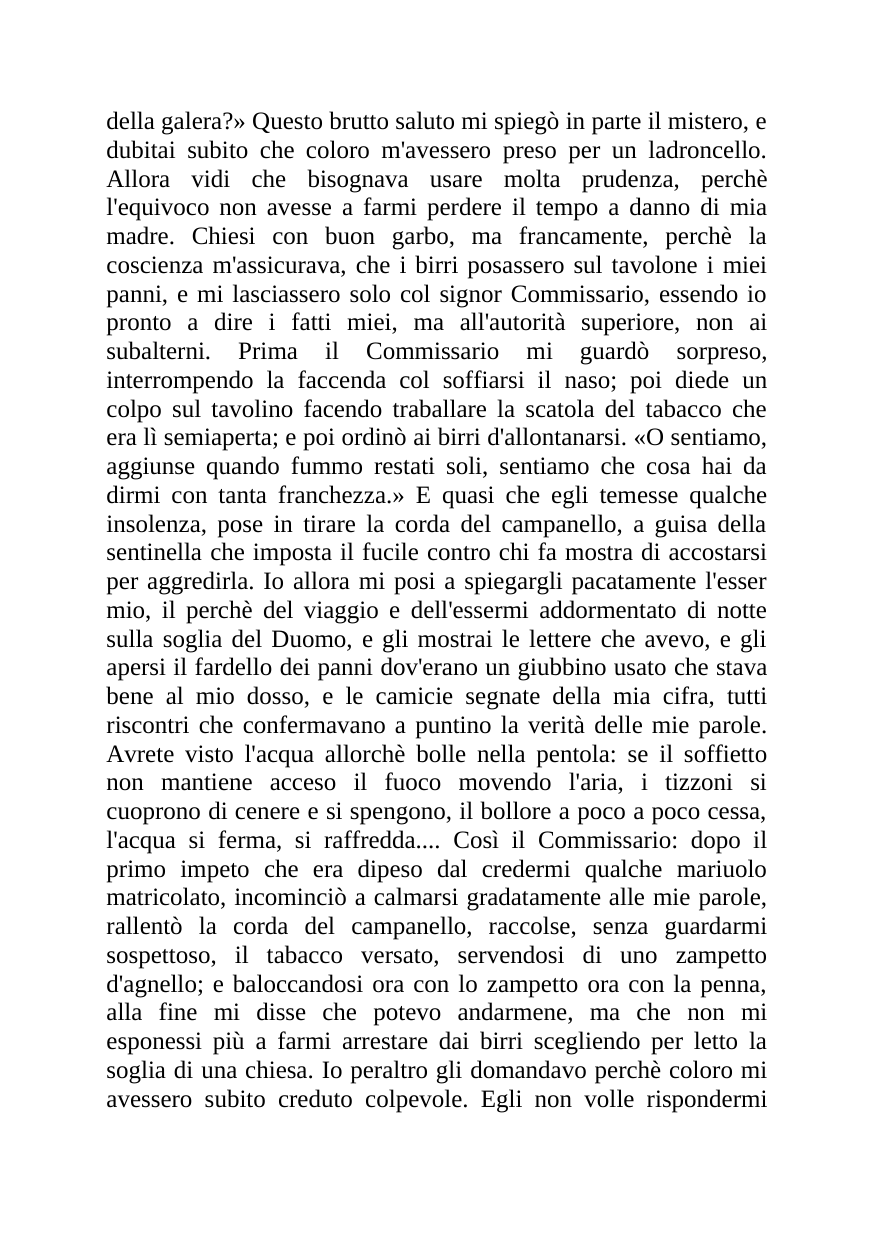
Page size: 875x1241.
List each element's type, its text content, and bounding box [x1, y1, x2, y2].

text della galera?» Questo brutto saluto mi spiegò in parte il mistero, e dubitai subito che coloro m'avessero preso per un ladroncello. Allora vidi che bisognava usare molta prudenza, perchè l'equivoco non avesse a farmi perdere il tempo a danno di mia madre. Chiesi con buon garbo, ma francamente, perchè la coscienza m'assicurava, che i birri posassero sul tavolone i miei panni, e mi lasciassero solo col signor Commissario, essendo io pronto a dire i fatti miei, ma all'autorità superiore, non ai subalterni. Prima il Commissario mi guardò sorpreso, interrompendo la faccenda col soffiarsi il naso; poi diede un colpo sul tavolino facendo traballare la scatola del tabacco che era lì semiaperta; e poi ordinò ai birri d'allontanarsi. «O sentiamo, aggiunse quando fummo restati soli, sentiamo che cosa hai da dirmi con tanta franchezza.» E quasi che egli temesse qualche insolenza, pose in tirare la corda del campanello, a guisa della sentinella che imposta il fucile contro chi fa mostra di accostarsi per aggredirla. Io allora mi posi a spiegargli pacatamente l'esser mio, il perchè del viaggio e dell'essermi addormentato di notte sulla soglia del Duomo, e gli mostrai le lettere che avevo, e gli apersi il fardello dei panni dov'erano un giubbino usato che stava bene al mio dosso, e le camicie segnate della mia cifra, tutti riscontri che confermavano a puntino la verità delle mie parole. Avrete visto l'acqua allorchè bolle nella pentola: se il soffietto non mantiene acceso il fuoco movendo l'aria, i tizzoni si cuoprono di cenere e si spengono, il bollore a poco a poco cessa, l'acqua si ferma, si raffredda.... Così il Commissario: dopo il primo impeto che era dipeso dal credermi qualche mariuolo matricolato, incominciò a calmarsi gradatamente alle mie parole, rallentò la corda del campanello, raccolse, senza guardarmi sospettoso, il tabacco versato, servendosi di uno zampetto d'agnello; e baloccandosi ora con lo zampetto ora con la penna, alla fine mi disse che potevo andarmene, ma che non mi esponessi più a farmi arrestare dai birri scegliendo per letto la soglia di una chiesa. Io peraltro gli domandavo perchè coloro mi avessero subito creduto colpevole. Egli non volle rispondermi [106, 106, 768, 1112]
